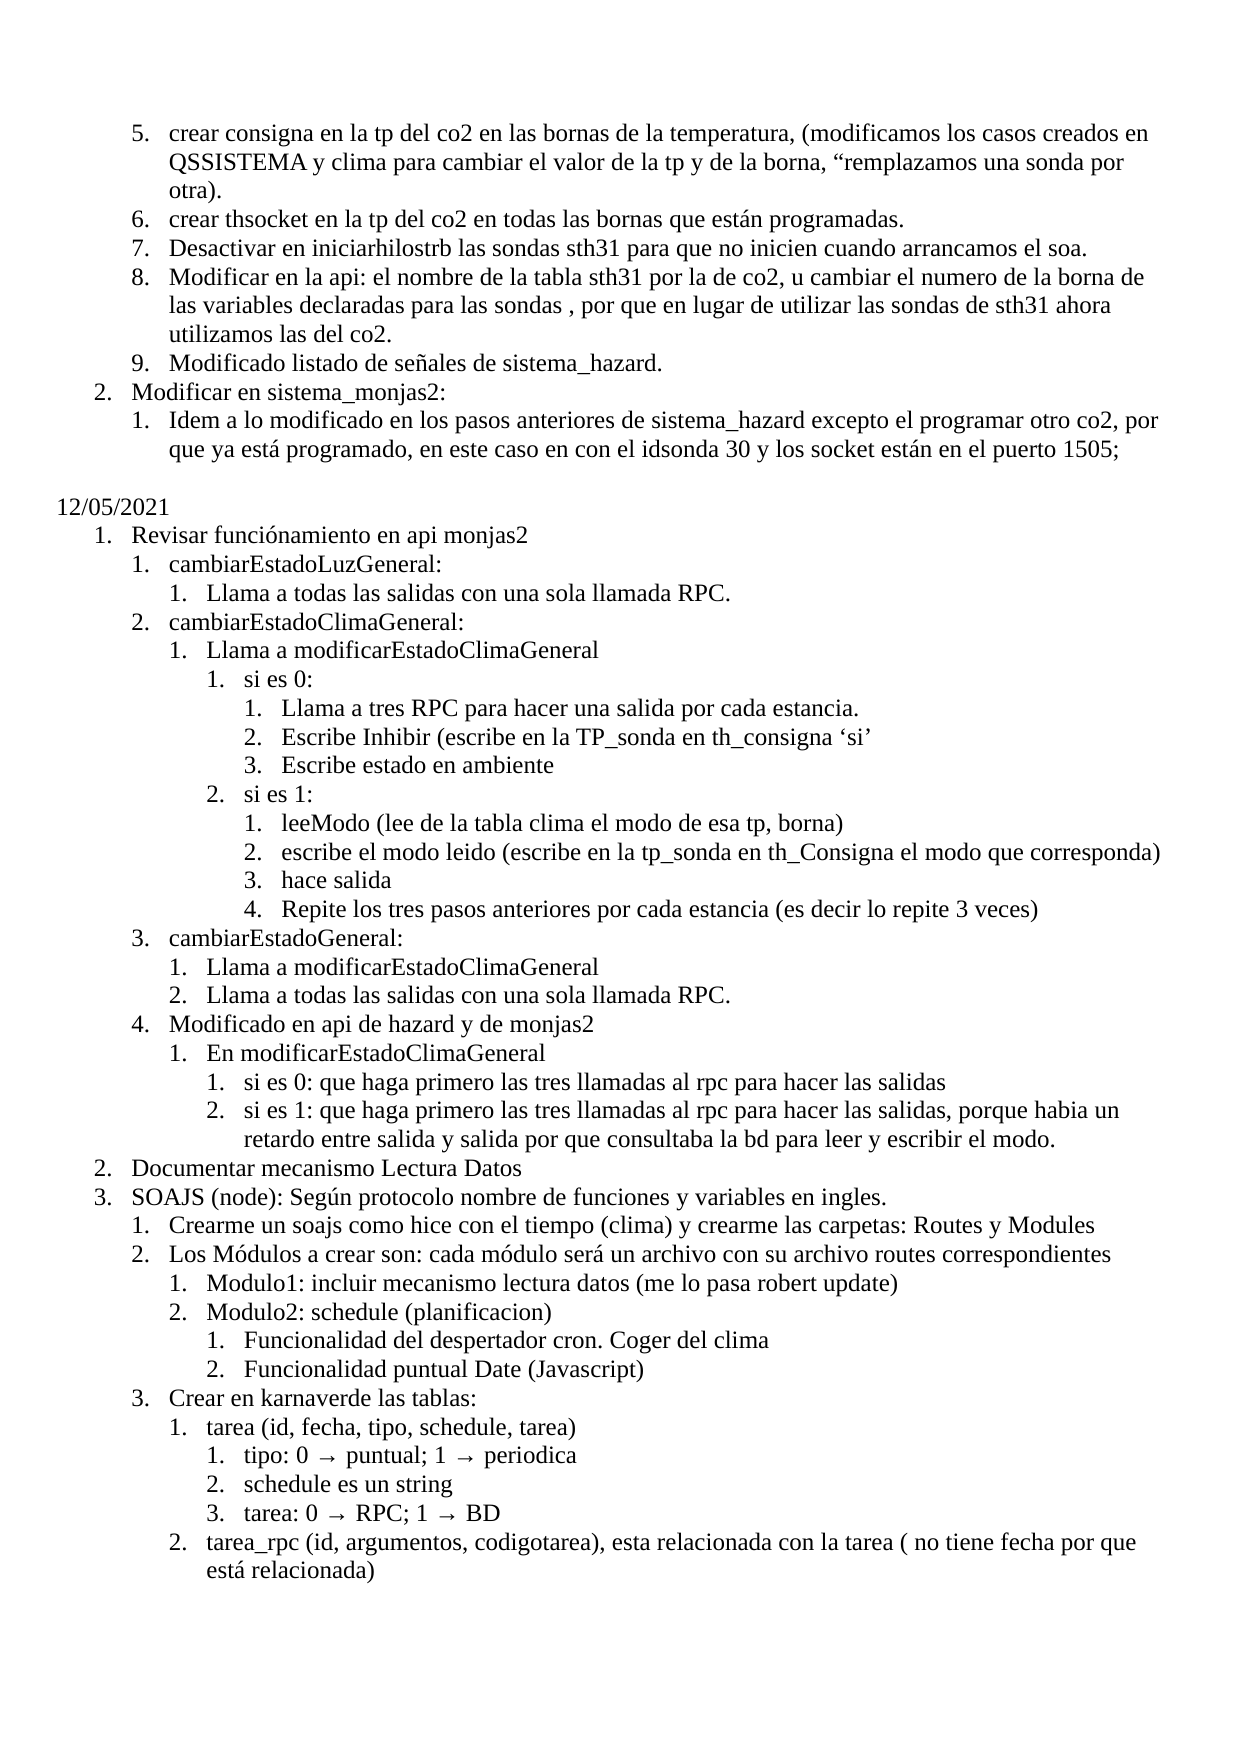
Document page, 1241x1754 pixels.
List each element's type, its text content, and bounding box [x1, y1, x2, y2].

list Funcionalidad del despertador cron. Coger del clima [206, 1326, 1167, 1354]
list Desactivar en iniciarhilostrb las sondas sth31 para que no inicien cuando arrancamos el soa. [131, 233, 1167, 262]
list si es 1: [206, 779, 1167, 808]
list Llama a tres RPC para hacer una salida por cada estancia. [244, 693, 1167, 722]
list hace salida [244, 866, 1167, 894]
list Repite los tres pasos anteriores por cada estancia (es decir lo repite 3 veces) [244, 894, 1167, 923]
list si es 0: que haga primero las tres llamadas al rpc para hacer las salidas [206, 1067, 1167, 1096]
list Crearme un soajs como hice con el tiempo (clima) y crearme las carpetas: Routes y Modules [131, 1211, 1167, 1239]
list tarea_rpc (id, argumentos, codigotarea), esta relacionada con la tarea ( no tiene fecha por que está relacionada) [169, 1527, 1167, 1584]
list escribe el modo leido (escribe en la tp_sonda en th_Consigna el modo que corresponda) [244, 837, 1167, 866]
list Llama a todas las salidas con una sola llamada RPC. [169, 981, 1167, 1009]
list Los Módulos a crear son: cada módulo será un archivo con su archivo routes correspondientes [131, 1239, 1167, 1268]
list crear consigna en la tp del co2 en las bornas de la temperatura, (modificamos los casos creados en QSSISTEMA y clima para cambiar el valor de la tp y de la borna, “remplazamos una sonda por otra). [131, 118, 1167, 204]
list Modificado en api de hazard y de monjas2 [131, 1009, 1167, 1038]
list Crear en karnaverde las tablas: [131, 1383, 1167, 1412]
list Modificar en la api: el nombre de la tabla sth31 por la de co2, u cambiar el numero de la borna de las variables declaradas para las sondas , por que en lugar de utilizar las sondas de sth31 ahora utilizamos las del co2. [131, 262, 1167, 348]
list En modificarEstadoClimaGeneral [169, 1038, 1167, 1067]
list Llama a todas las salidas con una sola llamada RPC. [169, 578, 1167, 607]
list Escribe estado en ambiente [244, 751, 1167, 779]
list tarea: 0 → RPC; 1 → BD [206, 1498, 1167, 1527]
list Modificar en sistema_monjas2: [94, 377, 1167, 406]
list schedule es un string [206, 1469, 1167, 1498]
list cambiarEstadoGeneral: [131, 923, 1167, 952]
list Revisar funciónamiento en api monjas2 [94, 521, 1167, 549]
list si es 0: [206, 664, 1167, 693]
list leeModo (lee de la tabla clima el modo de esa tp, borna) [244, 808, 1167, 837]
list crear thsocket en la tp del co2 en todas las bornas que están programadas. [131, 204, 1167, 233]
list cambiarEstadoClimaGeneral: [131, 607, 1167, 636]
list Modulo1: incluir mecanismo lectura datos (me lo pasa robert update) [169, 1268, 1167, 1297]
list Escribe Inhibir (escribe en la TP_sonda en th_consigna ‘si’ [244, 722, 1167, 751]
list si es 1: que haga primero las tres llamadas al rpc para hacer las salidas, porque habia un retardo entre salida y salida por que consultaba la bd para leer y escribir el modo. [206, 1096, 1167, 1153]
list SOAJS (node): Según protocolo nombre de funciones y variables en ingles. [94, 1182, 1167, 1211]
list Llama a modificarEstadoClimaGeneral [169, 952, 1167, 981]
list tarea (id, fecha, tipo, schedule, tarea) [169, 1412, 1167, 1441]
list Documentar mecanismo Lectura Datos [94, 1153, 1167, 1182]
list tipo: 0 → puntual; 1 → periodica [206, 1441, 1167, 1469]
text 12/05/2021 [56, 492, 1167, 521]
list cambiarEstadoLuzGeneral: [131, 549, 1167, 578]
list Llama a modificarEstadoClimaGeneral [169, 636, 1167, 664]
list Modificado listado de señales de sistema_hazard. [131, 348, 1167, 377]
list Modulo2: schedule (planificacion) [169, 1297, 1167, 1326]
list Funcionalidad puntual Date (Javascript) [206, 1354, 1167, 1383]
list Idem a lo modificado en los pasos anteriores de sistema_hazard excepto el programar otro co2, por que ya está programado, en este caso en con el idsonda 30 y los socket están en el puerto 1505; [131, 406, 1167, 463]
